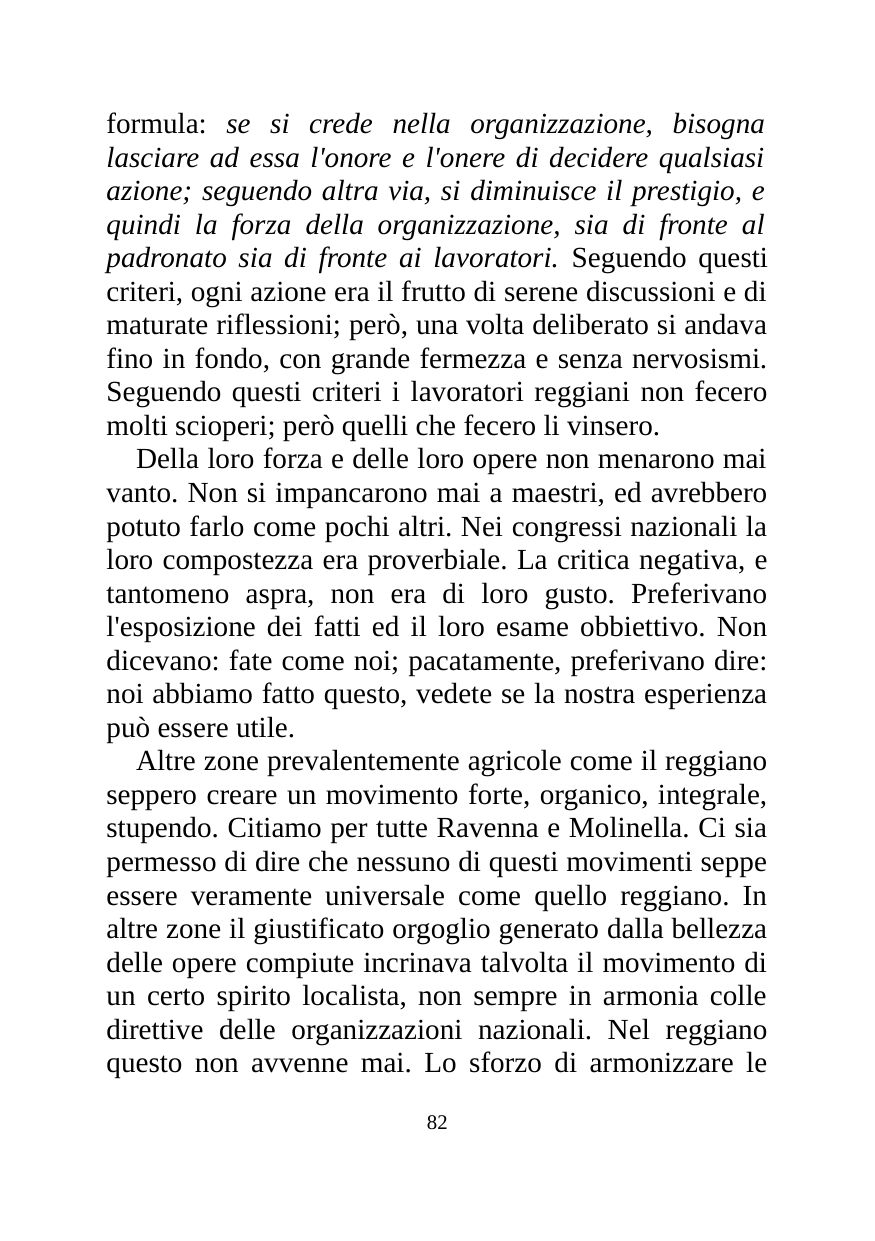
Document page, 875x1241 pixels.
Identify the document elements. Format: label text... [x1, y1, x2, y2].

text formula: se si crede nella organizzazione, bisogna lasciare ad essa l'onore e l'onere di decidere qualsiasi azione; seguendo altra via, si diminuisce il prestigio, e quindi la forza della organizzazione, sia di fronte al padronato sia di fronte ai lavoratori. Seguendo questi criteri, ogni azione era il frutto di serene discussioni e di maturate riflessioni; però, una volta deliberato si andava fino in fondo, con grande fermezza e senza nervosismi. Seguendo questi criteri i lavoratori reggiani non fecero molti scioperi; però quelli che fecero li vinsero. [106, 106, 768, 442]
text Altre zone prevalentemente agricole come il reggiano seppero creare un movimento forte, organico, integrale, stupendo. Citiamo per tutte Ravenna e Molinella. Ci sia permesso di dire che nessuno di questi movimenti seppe essere veramente universale come quello reggiano. In altre zone il giustificato orgoglio generato dalla bellezza delle opere compiute incrinava talvolta il movimento di un certo spirito localista, non sempre in armonia colle direttive delle organizzazioni nazionali. Nel reggiano questo non avvenne mai. Lo sforzo di armonizzare le [106, 743, 768, 1079]
text Della loro forza e delle loro opere non menarono mai vanto. Non si impancarono mai a maestri, ed avrebbero potuto farlo come pochi altri. Nei congressi nazionali la loro compostezza era proverbiale. La critica negativa, e tantomeno aspra, non era di loro gusto. Preferivano l'esposizione dei fatti ed il loro esame obbiettivo. Non dicevano: fate come noi; pacatamente, preferivano dire: noi abbiamo fatto questo, vedete se la nostra esperienza può essere utile. [106, 442, 768, 743]
